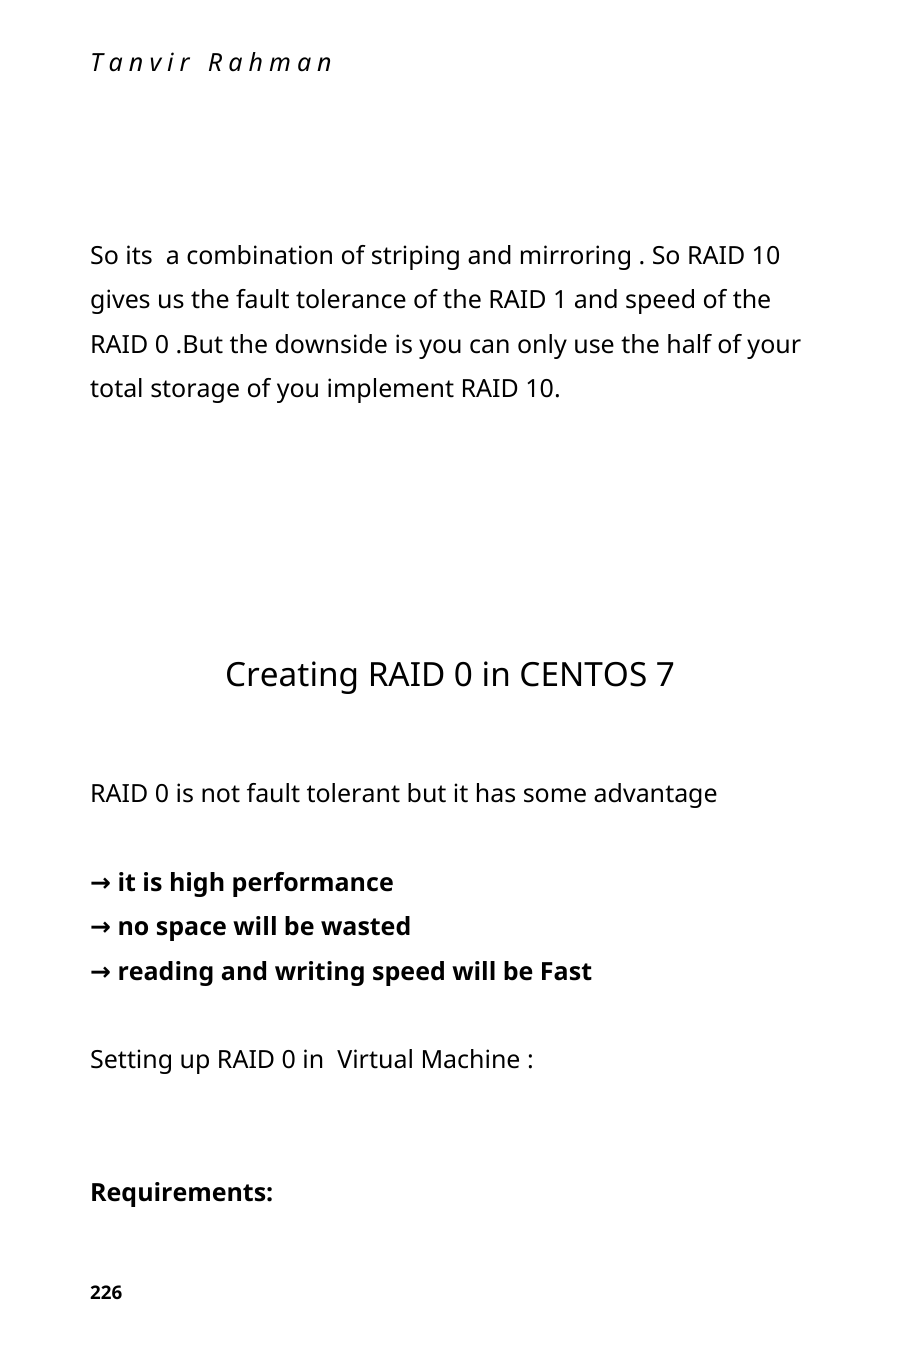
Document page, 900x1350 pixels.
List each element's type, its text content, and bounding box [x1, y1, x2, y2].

text → no space will be wasted [90, 909, 810, 943]
text Setting up RAID 0 in Virtual Machine : [90, 1042, 810, 1076]
text So its a combination of striping and mirroring . So RAID 10 gives us the fault tolerance of the RAID 1 and speed of the RAID 0 .But the downside is you can only use the half of your total storage of you implement RAID 10. [90, 238, 810, 404]
text RAID 0 is not fault tolerant but it has some advantage [90, 776, 810, 810]
text Requirements: [90, 1174, 810, 1208]
text → reading and writing speed will be Fast [90, 953, 810, 987]
text Creating RAID 0 in CENTOS 7 [90, 651, 810, 696]
text → it is high performance [90, 864, 810, 899]
